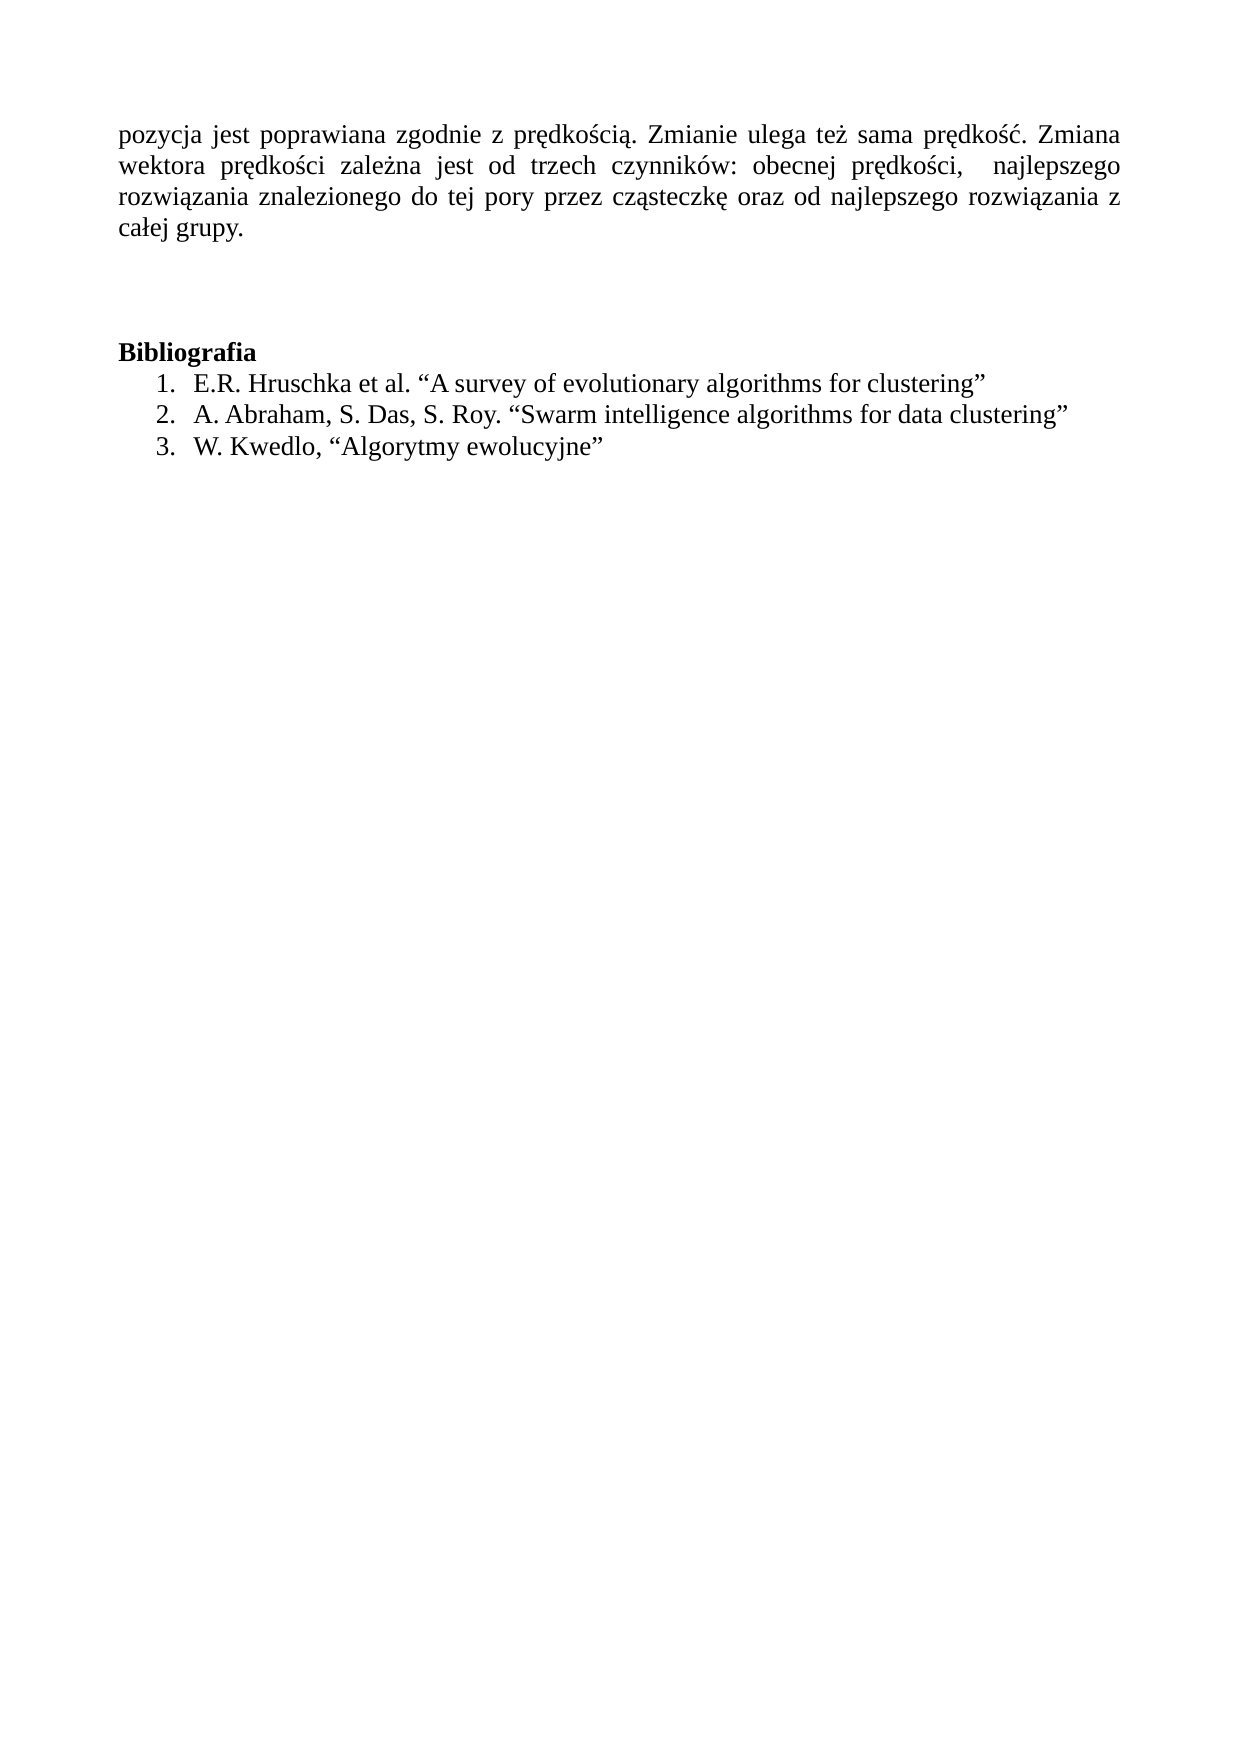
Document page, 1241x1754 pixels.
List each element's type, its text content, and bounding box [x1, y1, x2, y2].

text pozycja jest poprawiana zgodnie z prędkością. Zmianie ulega też sama prędkość. Zmiana wektora prędkości zależna jest od trzech czynników: obecnej prędkości, najlepszego rozwiązania znalezionego do tej pory przez cząsteczkę oraz od najlepszego rozwiązania z całej grupy. [118, 118, 1122, 243]
text Bibliografia [118, 336, 1122, 367]
list W. Kwedlo, “Algorytmy ewolucyjne” [156, 429, 1122, 461]
list E.R. Hruschka et al. “A survey of evolutionary algorithms for clustering” [156, 367, 1122, 398]
list A. Abraham, S. Das, S. Roy. “Swarm intelligence algorithms for data clustering” [156, 398, 1122, 429]
